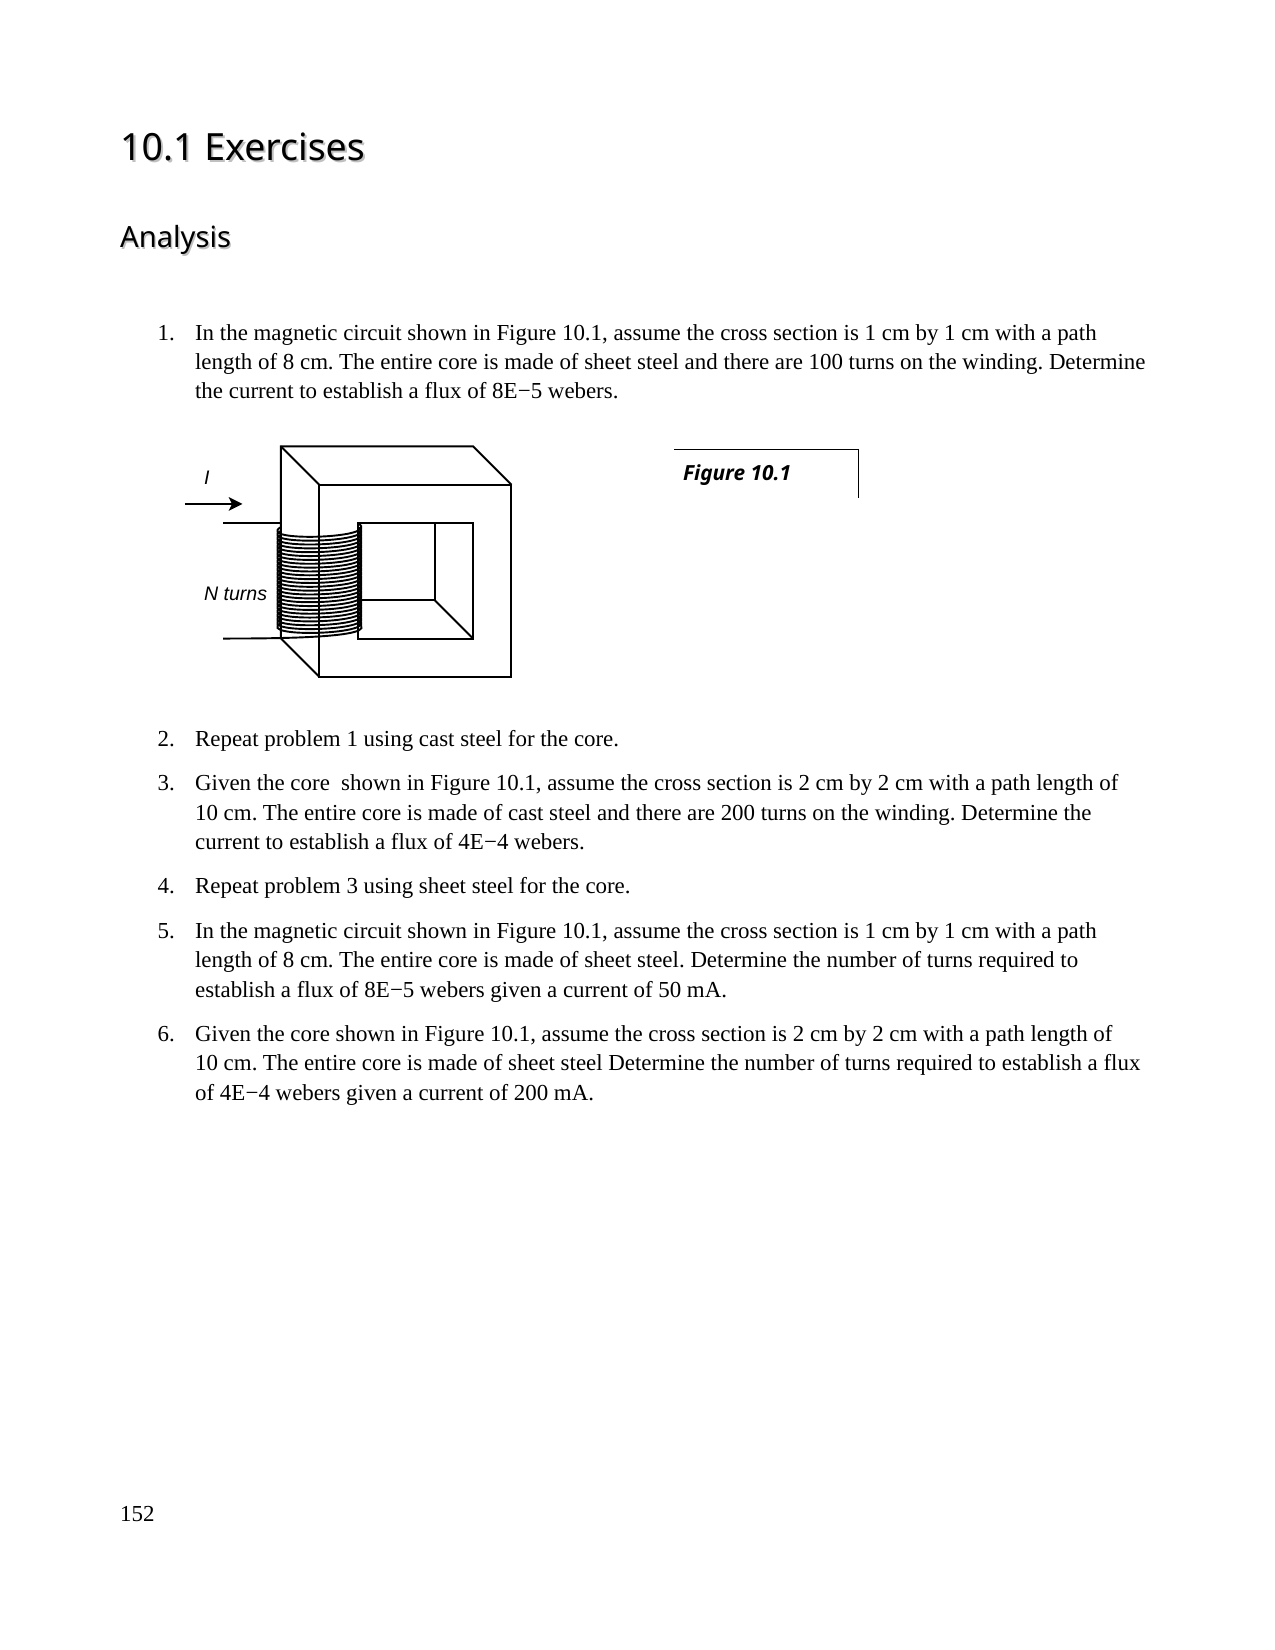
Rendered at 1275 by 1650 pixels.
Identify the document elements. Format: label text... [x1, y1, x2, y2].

list Given the core shown in Figure 10.1, assume the cross section is 2 cm by 2 cm with a path length of 10 cm. The entire core is made of sheet steel Determine the number of turns required to establish a flux of 4E−4 webers given a current of 200 mA. [157, 1020, 1155, 1105]
subtitle Analysis [120, 217, 1155, 256]
list Figure 10.1 [683, 458, 849, 487]
subtitle 10.1 Exercises [120, 120, 1155, 171]
list In the magnetic circuit shown in Figure 10.1, assume the cross section is 1 cm by 1 cm with a path length of 8 cm. The entire core is made of sheet steel and there are 100 turns on the winding. Determine the current to establish a flux of 8E−5 webers. [157, 319, 1155, 404]
list In the magnetic circuit shown in Figure 10.1, assume the cross section is 1 cm by 1 cm with a path length of 8 cm. The entire core is made of sheet steel. Determine the number of turns required to establish a flux of 8E−5 webers given a current of 50 mA. [157, 917, 1155, 1002]
list Repeat problem 3 using sheet steel for the core. [157, 872, 1155, 899]
list Given the core shown in Figure 10.1, assume the cross section is 2 cm by 2 cm with a path length of 10 cm. The entire core is made of cast steel and there are 200 turns on the winding. Determine the current to establish a flux of 4E−4 webers. [157, 769, 1155, 854]
list Repeat problem 1 using cast steel for the core. [157, 725, 1155, 751]
